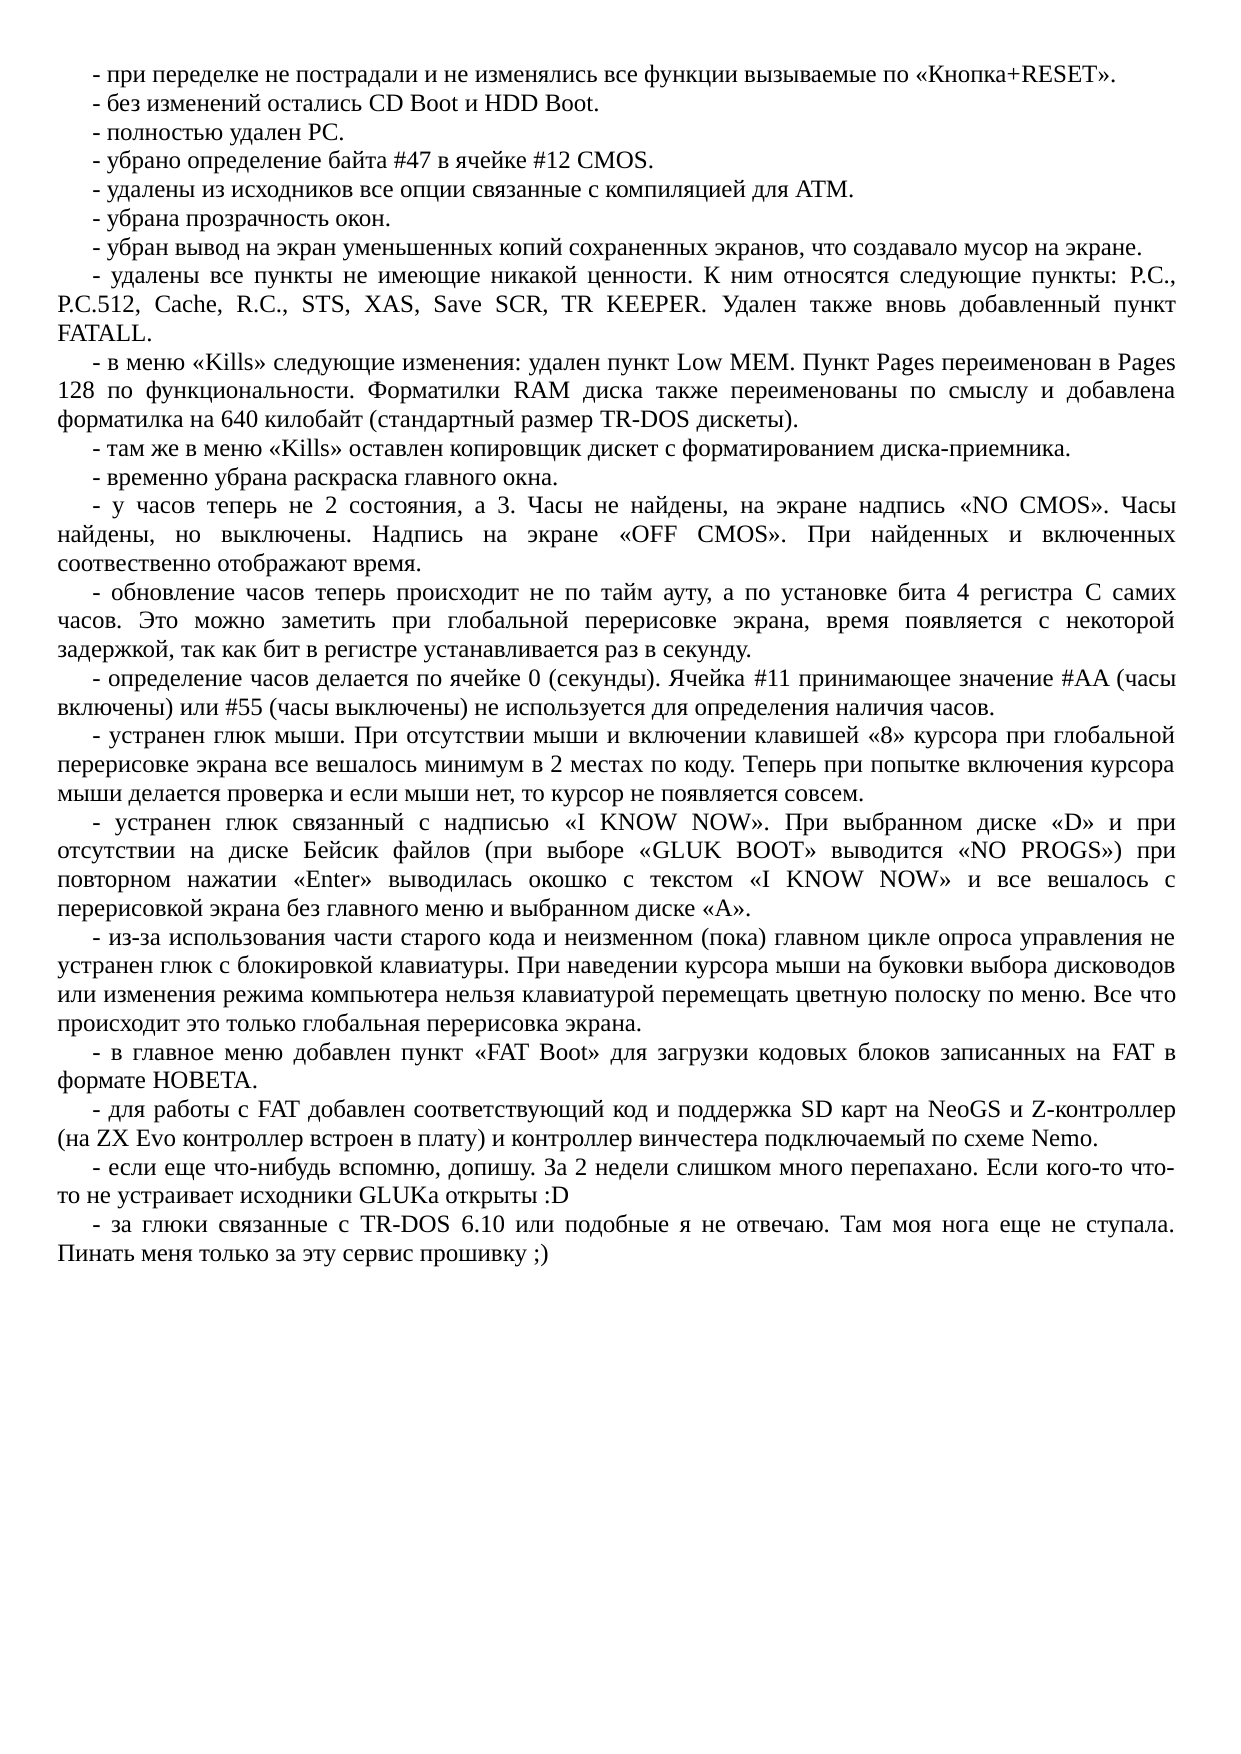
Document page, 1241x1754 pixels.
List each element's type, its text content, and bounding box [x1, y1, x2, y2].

text - для работы с FAT добавлен соответствующий код и поддержка SD карт на NeoGS и Z-контроллер (на ZX Evo контроллер встроен в плату) и контроллер винчестера подключаемый по схеме Nemo. [57, 1094, 1176, 1152]
text - убран вывод на экран уменьшенных копий сохраненных экранов, что создавало мусор на экране. [57, 232, 1176, 261]
text - в меню «Kills» следующие изменения: удален пункт Low MEM. Пункт Pages переименован в Pages 128 по функциональности. Форматилки RAM диска также переименованы по смыслу и добавлена форматилка на 640 килобайт (стандартный размер TR-DOS дискеты). [57, 347, 1176, 433]
text - удалены из исходников все опции связанные с компиляцией для АТМ. [57, 174, 1176, 203]
text - убрана прозрачность окон. [57, 203, 1176, 232]
text - убрано определение байта #47 в ячейке #12 CMOS. [57, 146, 1176, 174]
text - устранен глюк мыши. При отсутствии мыши и включении клавишей «8» курсора при глобальной перерисовке экрана все вешалось минимум в 2 местах по коду. Теперь при попытке включения курсора мыши делается проверка и если мыши нет, то курсор не появляется совсем. [57, 721, 1176, 807]
text - при переделке не пострадали и не изменялись все функции вызываемые по «Кнопка+RESET». [57, 59, 1176, 88]
text - полностью удален PC. [57, 117, 1176, 146]
text - временно убрана раскраска главного окна. [57, 462, 1176, 491]
text - у часов теперь не 2 состояния, а 3. Часы не найдены, на экране надпись «NO CMOS». Часы найдены, но выключены. Надпись на экране «OFF CMOS». При найденных и включенных соотвественно отображают время. [57, 491, 1176, 577]
text - без изменений остались CD Boot и HDD Boot. [57, 88, 1176, 117]
text - если еще что-нибудь вспомню, допишу. За 2 недели слишком много перепахано. Если кого-то что-то не устраивает исходники GLUKа открыты :D [57, 1152, 1176, 1209]
text - определение часов делается по ячейке 0 (секунды). Ячейка #11 принимающее значение #AA (часы включены) или #55 (часы выключены) не используется для определения наличия часов. [57, 663, 1176, 721]
text - там же в меню «Kills» оставлен копировщик дискет с форматированием диска-приемника. [57, 433, 1176, 462]
text - за глюки связанные с TR-DOS 6.10 или подобные я не отвечаю. Там моя нога еще не ступала. Пинать меня только за эту сервис прошивку ;) [57, 1209, 1176, 1267]
text - удалены все пункты не имеющие никакой ценности. К ним относятся следующие пункты: P.C., P.C.512, Cache, R.C., STS, XAS, Save SCR, TR KEEPER. Удален также вновь добавленный пункт FATALL. [57, 261, 1176, 347]
text - в главное меню добавлен пункт «FAT Boot» для загрузки кодовых блоков записанных на FAT в формате HOBETA. [57, 1037, 1176, 1094]
text - из-за использования части старого кода и неизменном (пока) главном цикле опроса управления не устранен глюк с блокировкой клавиатуры. При наведении курсора мыши на буковки выбора дисководов или изменения режима компьютера нельзя клавиатурой перемещать цветную полоску по меню. Все что происходит это только глобальная перерисовка экрана. [57, 922, 1176, 1037]
text - обновление часов теперь происходит не по тайм ауту, а по установке бита 4 регистра C самих часов. Это можно заметить при глобальной перерисовке экрана, время появляется с некоторой задержкой, так как бит в регистре устанавливается раз в секунду. [57, 577, 1176, 663]
text - устранен глюк связанный с надписью «I KNOW NOW». При выбранном диске «D» и при отсутствии на диске Бейсик файлов (при выборе «GLUK BOOT» выводится «NO PROGS») при повторном нажатии «Enter» выводилась окошко с текстом «I KNOW NOW» и все вешалось с перерисовкой экрана без главного меню и выбранном диске «A». [57, 807, 1176, 922]
